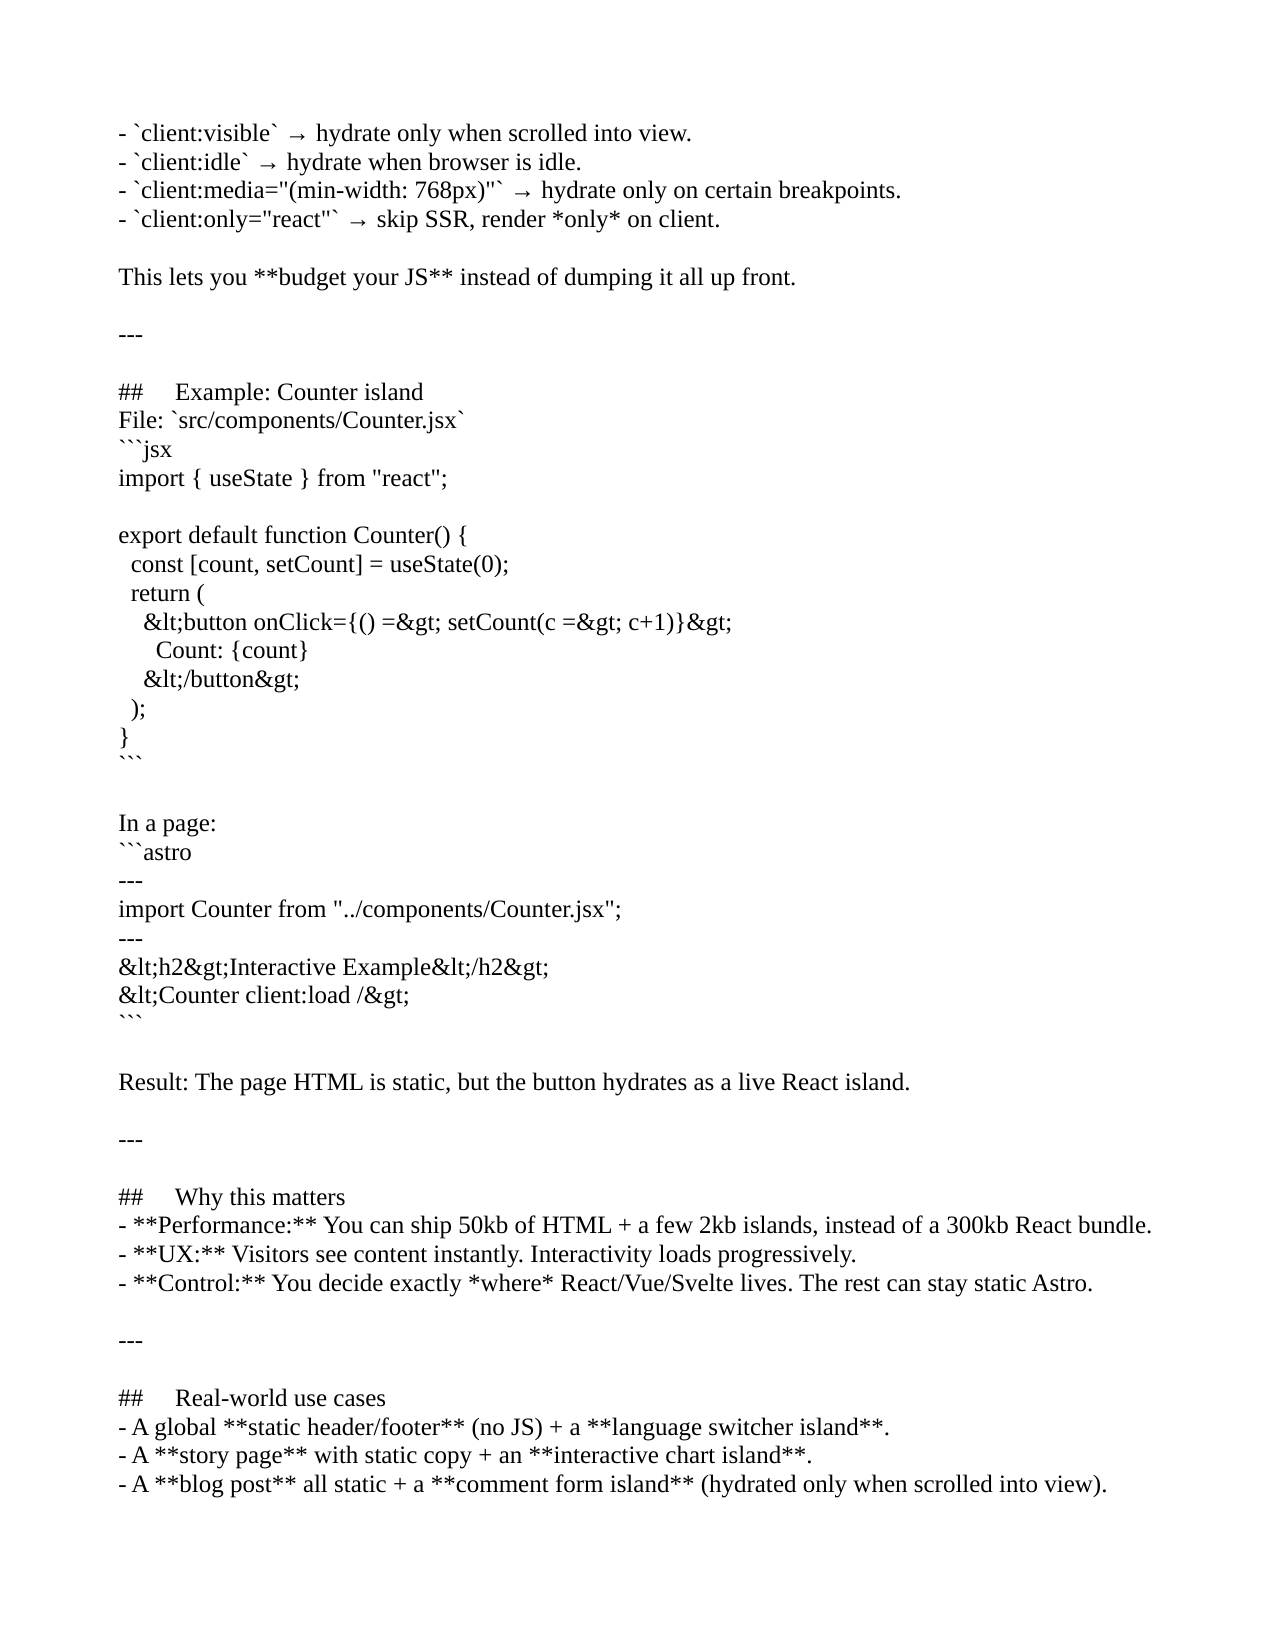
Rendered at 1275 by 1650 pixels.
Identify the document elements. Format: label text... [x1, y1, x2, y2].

text - A global **static header/footer** (no JS) + a **language switcher island**. [118, 1412, 1157, 1441]
text - `client:media="(min-width: 768px)"` → hydrate only on certain breakpoints. [118, 176, 1157, 204]
text ``` [118, 1009, 1157, 1038]
text ```jsx [118, 434, 1157, 463]
text import Counter from "../components/Counter.jsx"; [118, 894, 1157, 923]
text Result: The page HTML is static, but the button hydrates as a live React island. [118, 1067, 1157, 1096]
text const [count, setCount] = useState(0); [118, 549, 1157, 578]
text - `client:only="react"` → skip SSR, render *only* on client. [118, 204, 1157, 233]
text - A **story page** with static copy + an **interactive chart island**. [118, 1441, 1157, 1469]
text &lt;button onClick={() =&gt; setCount(c =&gt; c+1)}&gt; [118, 607, 1157, 636]
text import { useState } from "react"; [118, 463, 1157, 492]
text File: `src/components/Counter.jsx` [118, 406, 1157, 434]
text In a page: [118, 808, 1157, 837]
text --- [118, 866, 1157, 894]
text &lt;h2&gt;Interactive Example&lt;/h2&gt; [118, 952, 1157, 981]
text - `client:visible` → hydrate only when scrolled into view. [118, 118, 1157, 147]
text --- [118, 319, 1157, 348]
text return ( [118, 578, 1157, 607]
text &lt;/button&gt; [118, 664, 1157, 693]
text ```astro [118, 837, 1157, 866]
text Count: {count} [118, 636, 1157, 664]
text --- [118, 1124, 1157, 1153]
text This lets you **budget your JS** instead of dumping it all up front. [118, 262, 1157, 291]
text ## 🧩 Example: Counter island [118, 377, 1157, 406]
text - **UX:** Visitors see content instantly. Interactivity loads progressively. [118, 1239, 1157, 1268]
text } [118, 722, 1157, 751]
text ); [118, 693, 1157, 722]
text --- [118, 923, 1157, 952]
text ## 🌐 Why this matters [118, 1182, 1157, 1211]
text ``` [118, 751, 1157, 779]
text - **Control:** You decide exactly *where* React/Vue/Svelte lives. The rest can stay static Astro. [118, 1268, 1157, 1297]
text --- [118, 1326, 1157, 1354]
text - A **blog post** all static + a **comment form island** (hydrated only when scrolled into view). [118, 1469, 1157, 1498]
text export default function Counter() { [118, 521, 1157, 549]
text &lt;Counter client:load /&gt; [118, 981, 1157, 1009]
text - `client:idle` → hydrate when browser is idle. [118, 147, 1157, 176]
text - **Performance:** You can ship 50kb of HTML + a few 2kb islands, instead of a 300kb React bundle. [118, 1211, 1157, 1239]
text ## 🔧 Real-world use cases [118, 1383, 1157, 1412]
